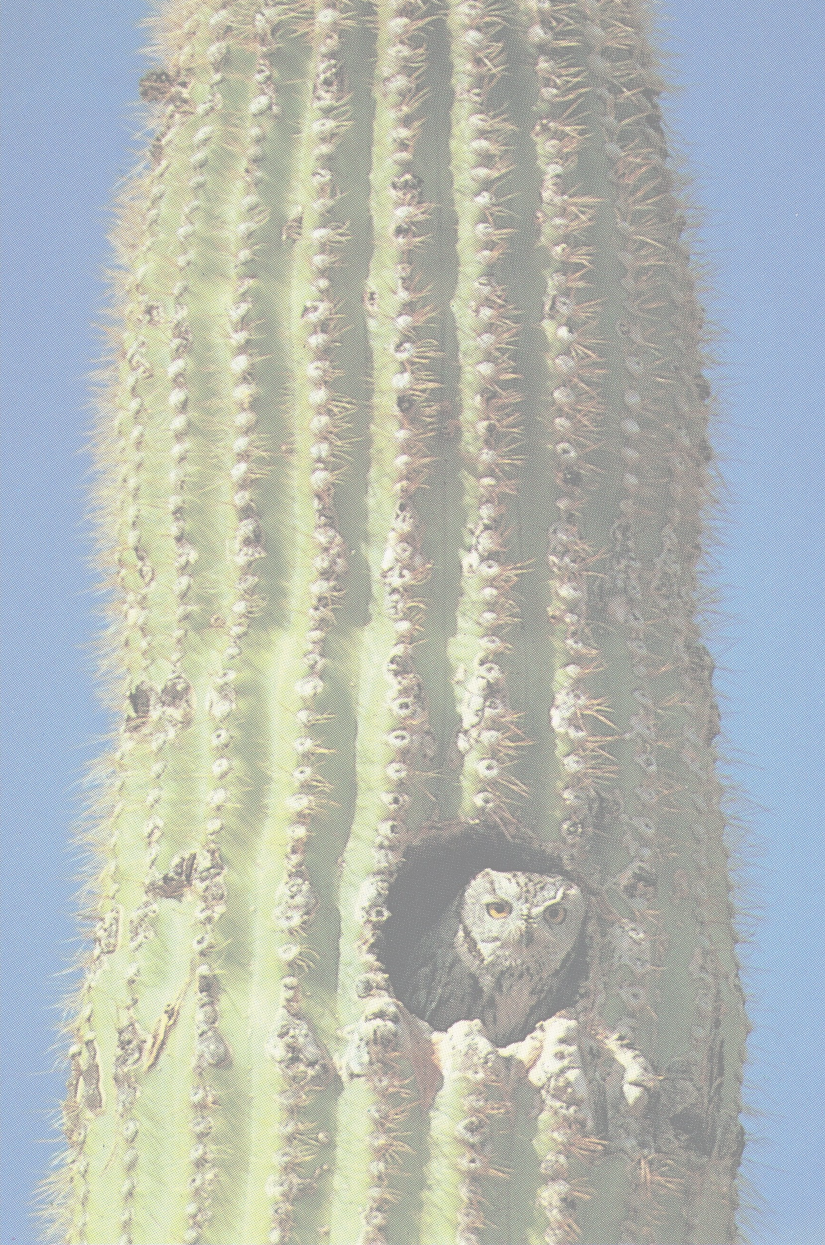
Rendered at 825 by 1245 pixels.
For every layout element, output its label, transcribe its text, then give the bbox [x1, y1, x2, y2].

text Are you alone in the midst of those who will not keep the commandments of God and the faith of Jesus? Then show yourself a friend of God by keeping them so much the more faithfully for being alone. [0, 0, 825, 1245]
